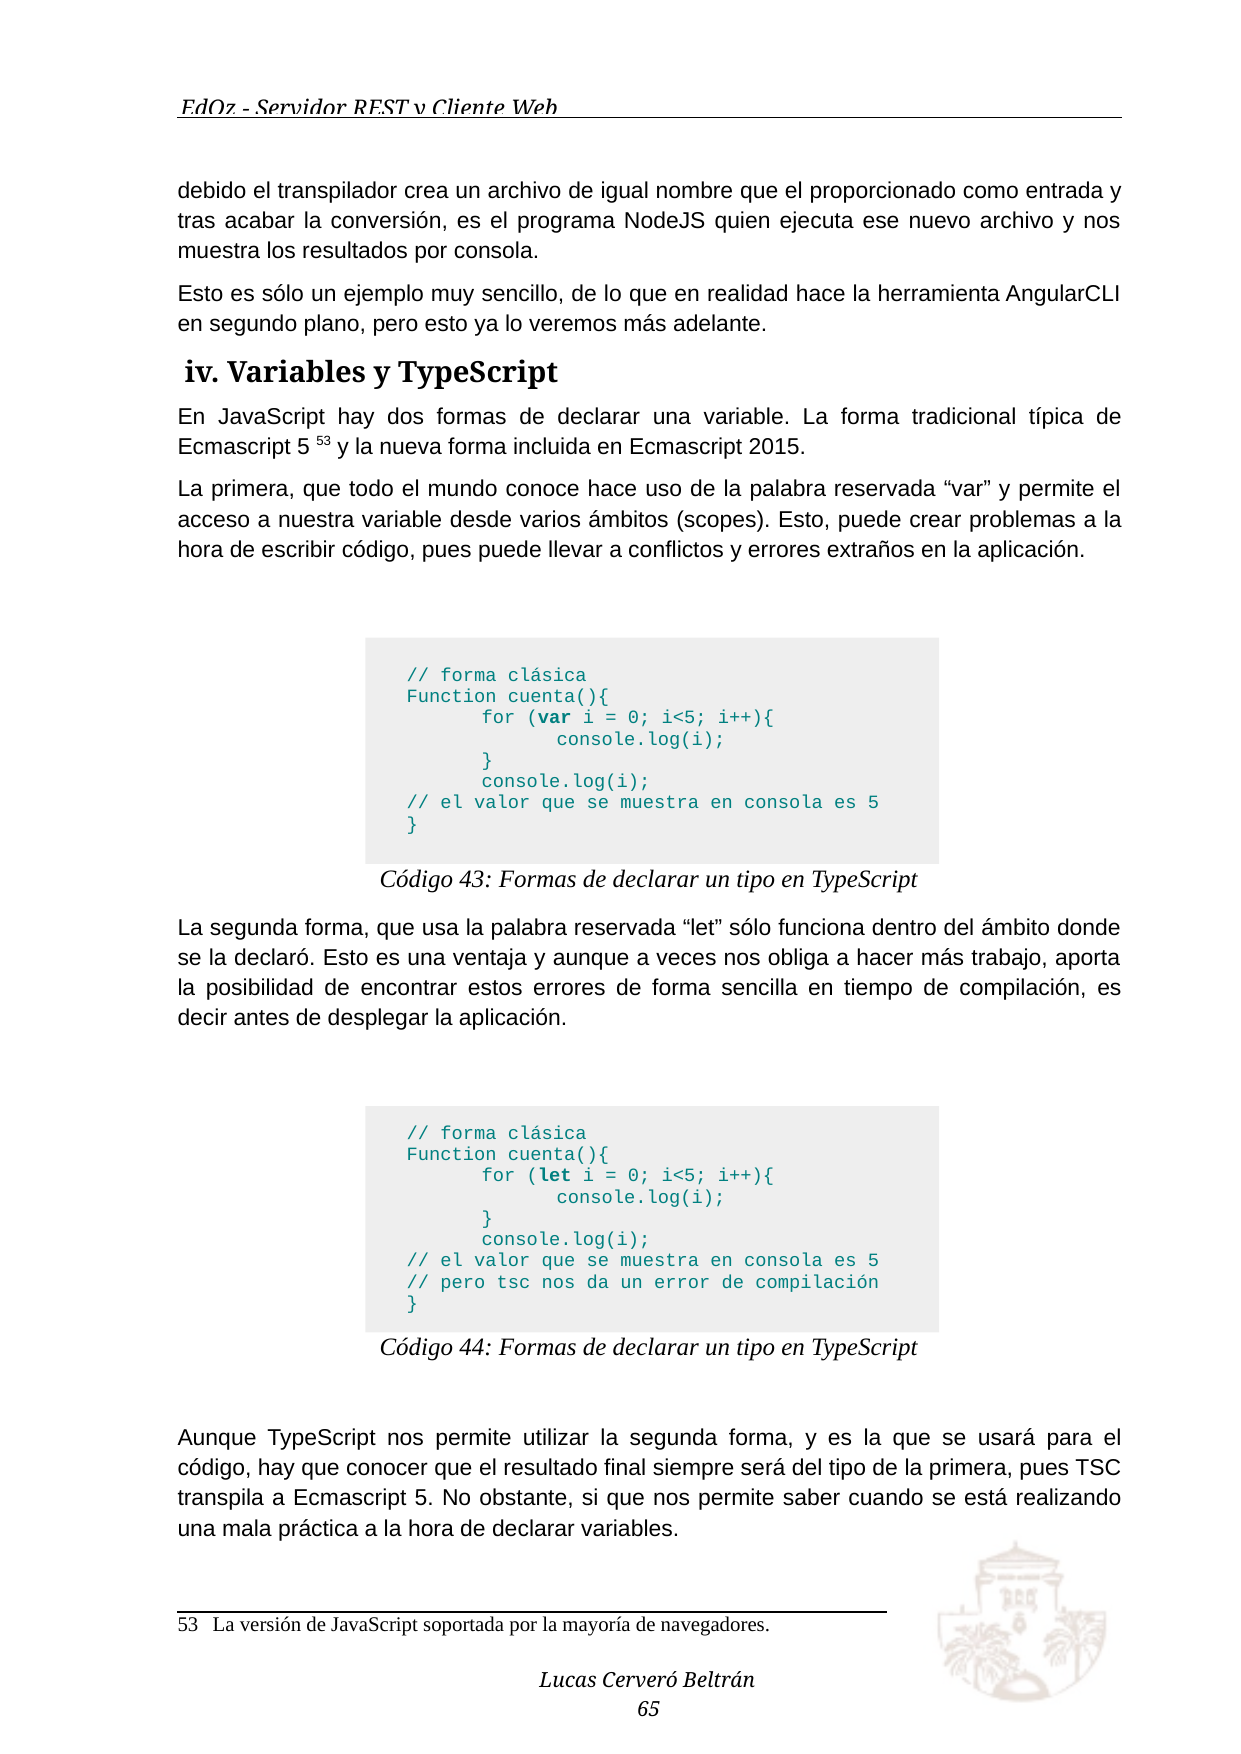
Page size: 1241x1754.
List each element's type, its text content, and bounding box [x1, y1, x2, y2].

text Código 44: Formas de declarar un tipo en TypeScript [360, 1121, 939, 1361]
text La versión de JavaScript soportada por la mayoría de navegadores. [177, 1612, 1122, 1636]
list Variables y TypeScript [177, 352, 1122, 391]
text Código 43: Formas de declarar un tipo en TypeScript [360, 653, 939, 893]
text Esto es sólo un ejemplo muy sencillo, de lo que en realidad hace la herramienta AngularCLI en segundo plano, pero esto ya lo veremos más adelante. [177, 279, 1122, 336]
text La primera, que todo el mundo conoce hace uso de la palabra reservada “var” y permite el acceso a nuestra variable desde varios ámbitos (scopes). Esto, puede crear problemas a la hora de escribir código, pues puede llevar a conflictos y errores extraños en la aplicación. [177, 475, 1122, 562]
text Aunque TypeScript nos permite utilizar la segunda forma, y es la que se usará para el código, hay que conocer que el resultado final siempre será del tipo de la primera, pues TSC transpila a Ecmascript 5. No obstante, si que nos permite saber cuando se está realizando una mala práctica a la hora de declarar variables. [177, 1424, 1122, 1541]
text La segunda forma, que usa la palabra reservada “let” sólo funciona dentro del ámbito donde se la declaró. Esto es una ventaja y aunque a veces nos obliga a hacer más trabajo, aporta la posibilidad de encontrar estos errores de forma sencilla en tiempo de compilación, es decir antes de desplegar la aplicación. [177, 913, 1122, 1031]
text debido el transpilador crea un archivo de igual nombre que el proporcionado como entrada y tras acabar la conversión, es el programa NodeJS quien ejecuta ese nuevo archivo y nos muestra los resultados por consola. [177, 177, 1122, 264]
text En JavaScript hay dos formas de declarar una variable. La forma tradicional típica de Ecmascript 5 y la nueva forma incluida en Ecmascript 2015. [177, 403, 1122, 460]
